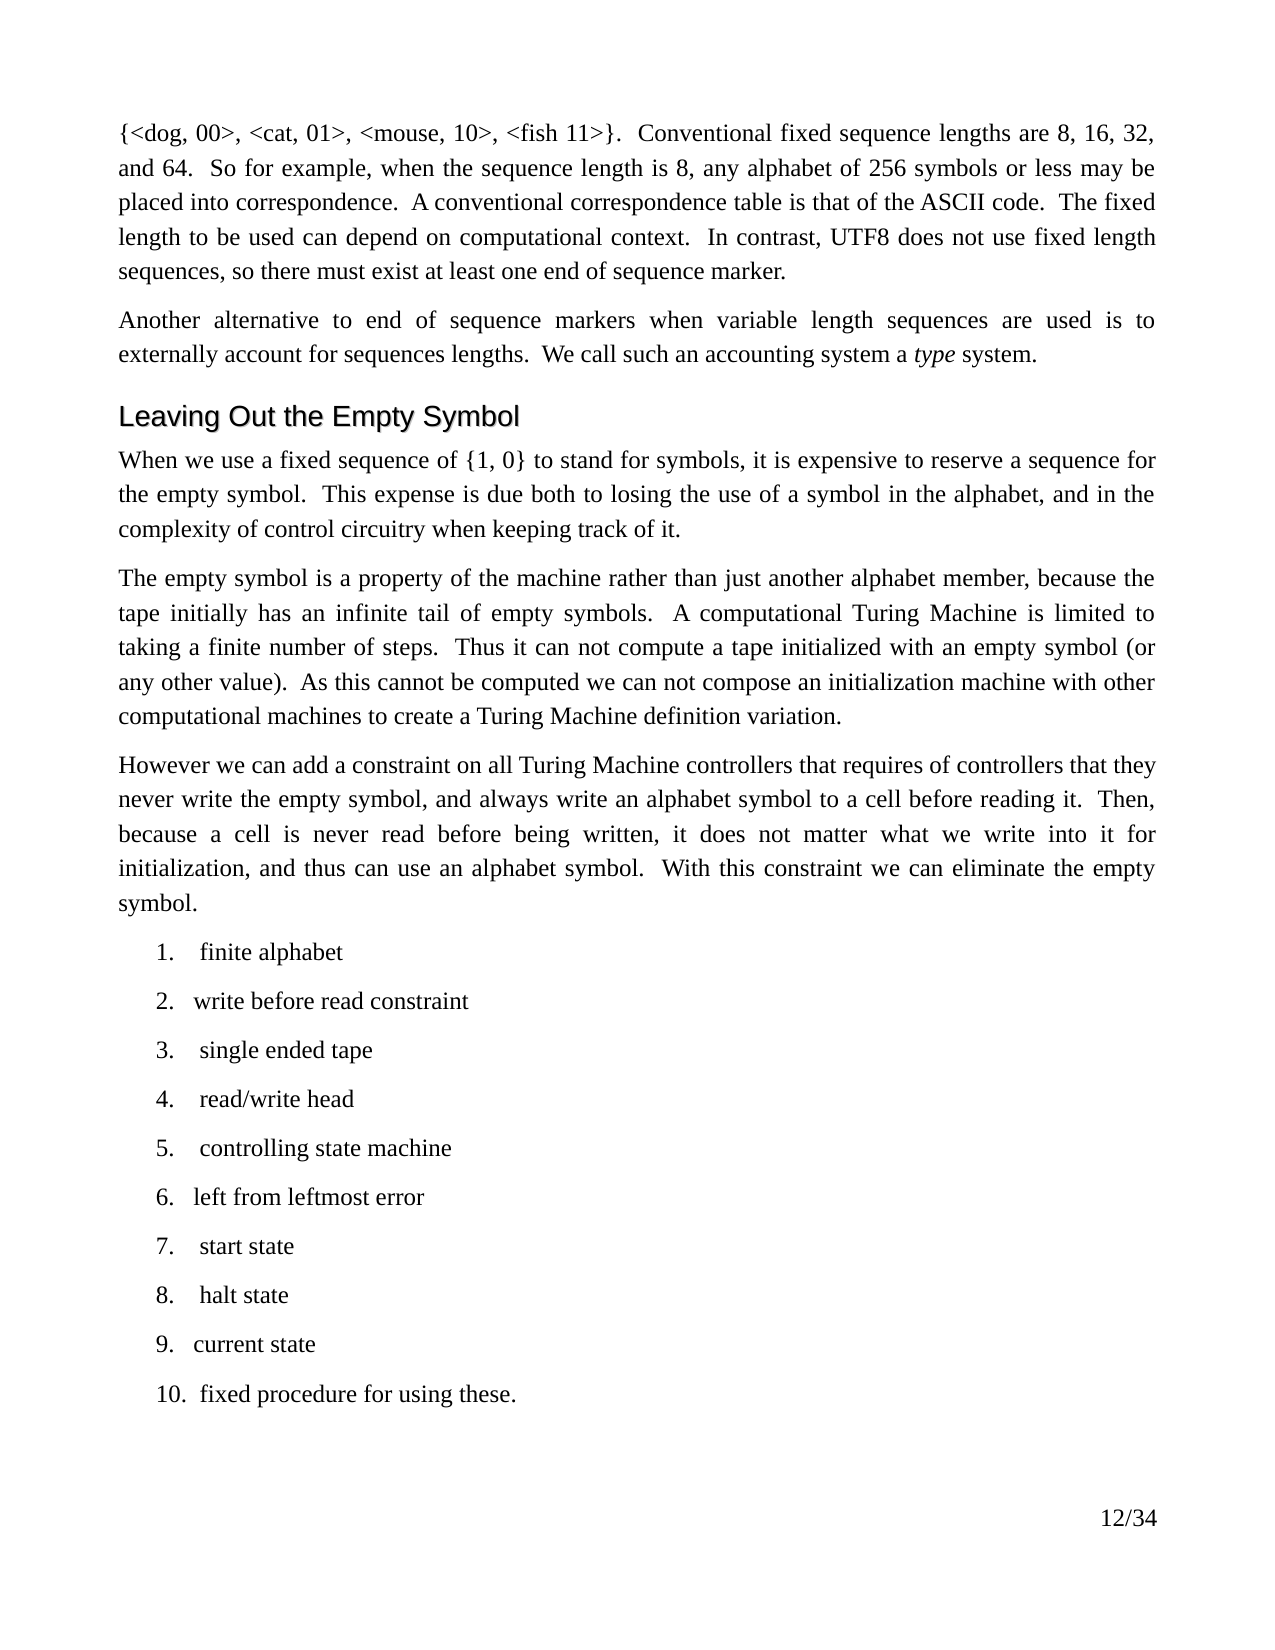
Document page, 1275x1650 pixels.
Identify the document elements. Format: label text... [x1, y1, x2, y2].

subtitle Leaving Out the Empty Symbol [118, 399, 1157, 433]
text {<dog, 00>, <cat, 01>, <mouse, 10>, <fish 11>}. Conventional fixed sequence lengths are 8, 16, 32, and 64. So for example, when the sequence length is 8, any alphabet of 256 symbols or less may be placed into correspondence. A conventional correspondence table is that of the ASCII code. The fixed length to be used can depend on computational context. In contrast, UTF8 does not use fixed length sequences, so there must exist at least one end of sequence marker. [118, 118, 1157, 285]
list read/write head [156, 1084, 1157, 1113]
text However we can add a constraint on all Turing Machine controllers that requires of controllers that they never write the empty symbol, and always write an alphabet symbol to a cell before reading it. Then, because a cell is never read before being written, it does not matter what we write into it for initialization, and thus can use an alphabet symbol. With this constraint we can eliminate the empty symbol. [118, 750, 1157, 917]
list start state [156, 1231, 1157, 1260]
text When we use a fixed sequence of {1, 0} to stand for symbols, it is expensive to reserve a sequence for the empty symbol. This expense is due both to losing the use of a symbol in the alphabet, and in the complexity of control circuitry when keeping track of it. [118, 445, 1157, 543]
list halt state [156, 1281, 1157, 1309]
list current state [156, 1329, 1157, 1358]
list finite alphabet [156, 937, 1157, 966]
list single ended tape [156, 1035, 1157, 1064]
list write before read constraint [156, 986, 1157, 1015]
text Another alternative to end of sequence markers when variable length sequences are used is to externally account for sequences lengths. We call such an accounting system a type system. [118, 305, 1157, 368]
list controlling state machine [156, 1133, 1157, 1162]
text The empty symbol is a property of the machine rather than just another alphabet member, because the tape initially has an infinite tail of empty symbols. A computational Turing Machine is limited to taking a finite number of steps. Thus it can not compute a tape initialized with an empty symbol (or any other value). As this cannot be computed we can not compose an initialization machine with other computational machines to create a Turing Machine definition variation. [118, 563, 1157, 730]
list fixed procedure for using these. [156, 1379, 1157, 1407]
list left from leftmost error [156, 1182, 1157, 1211]
